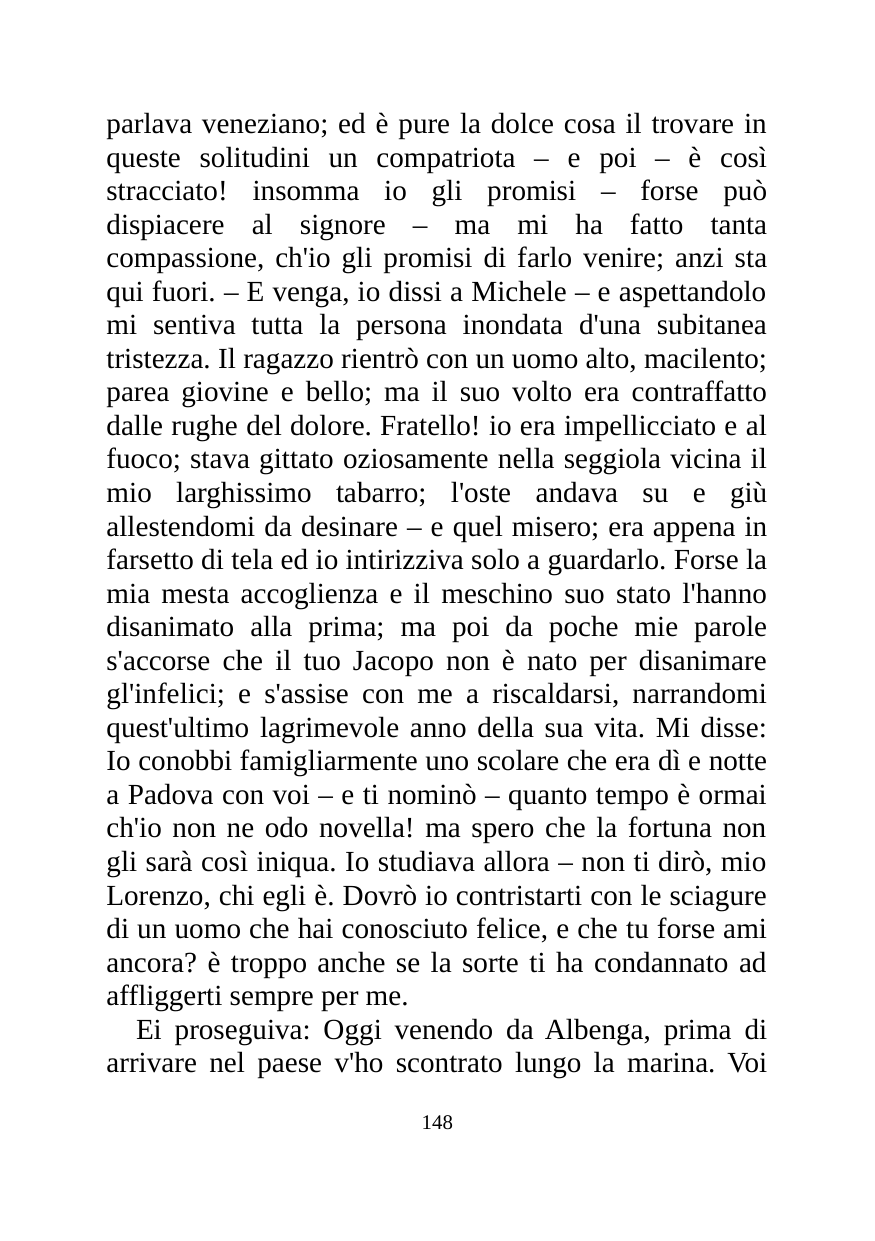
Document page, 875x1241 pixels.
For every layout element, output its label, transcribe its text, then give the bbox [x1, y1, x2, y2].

text parlava veneziano; ed è pure la dolce cosa il trovare in queste solitudini un compatriota – e poi – è così stracciato! insomma io gli promisi – forse può dispiacere al signore – ma mi ha fatto tanta compassione, ch'io gli promisi di farlo venire; anzi sta qui fuori. – E venga, io dissi a Michele – e aspettandolo mi sentiva tutta la persona inondata d'una subitanea tristezza. Il ragazzo rientrò con un uomo alto, macilento; parea giovine e bello; ma il suo volto era contraffatto dalle rughe del dolore. Fratello! io era impellicciato e al fuoco; stava gittato oziosamente nella seggiola vicina il mio larghissimo tabarro; l'oste andava su e giù allestendomi da desinare – e quel misero; era appena in farsetto di tela ed io intirizziva solo a guardarlo. Forse la mia mesta accoglienza e il meschino suo stato l'hanno disanimato alla prima; ma poi da poche mie parole s'accorse che il tuo Jacopo non è nato per disanimare gl'infelici; e s'assise con me a riscaldarsi, narrandomi quest'ultimo lagrimevole anno della sua vita. Mi disse: Io conobbi famigliarmente uno scolare che era dì e notte a Padova con voi – e ti nominò – quanto tempo è ormai ch'io non ne odo novella! ma spero che la fortuna non gli sarà così iniqua. Io studiava allora – non ti dirò, mio Lorenzo, chi egli è. Dovrò io contristarti con le sciagure di un uomo che hai conosciuto felice, e che tu forse ami ancora? è troppo anche se la sorte ti ha condannato ad affliggerti sempre per me. [106, 106, 768, 1012]
text Ei proseguiva: Oggi venendo da Albenga, prima di arrivare nel paese v'ho scontrato lungo la marina. Voi [106, 1012, 768, 1079]
